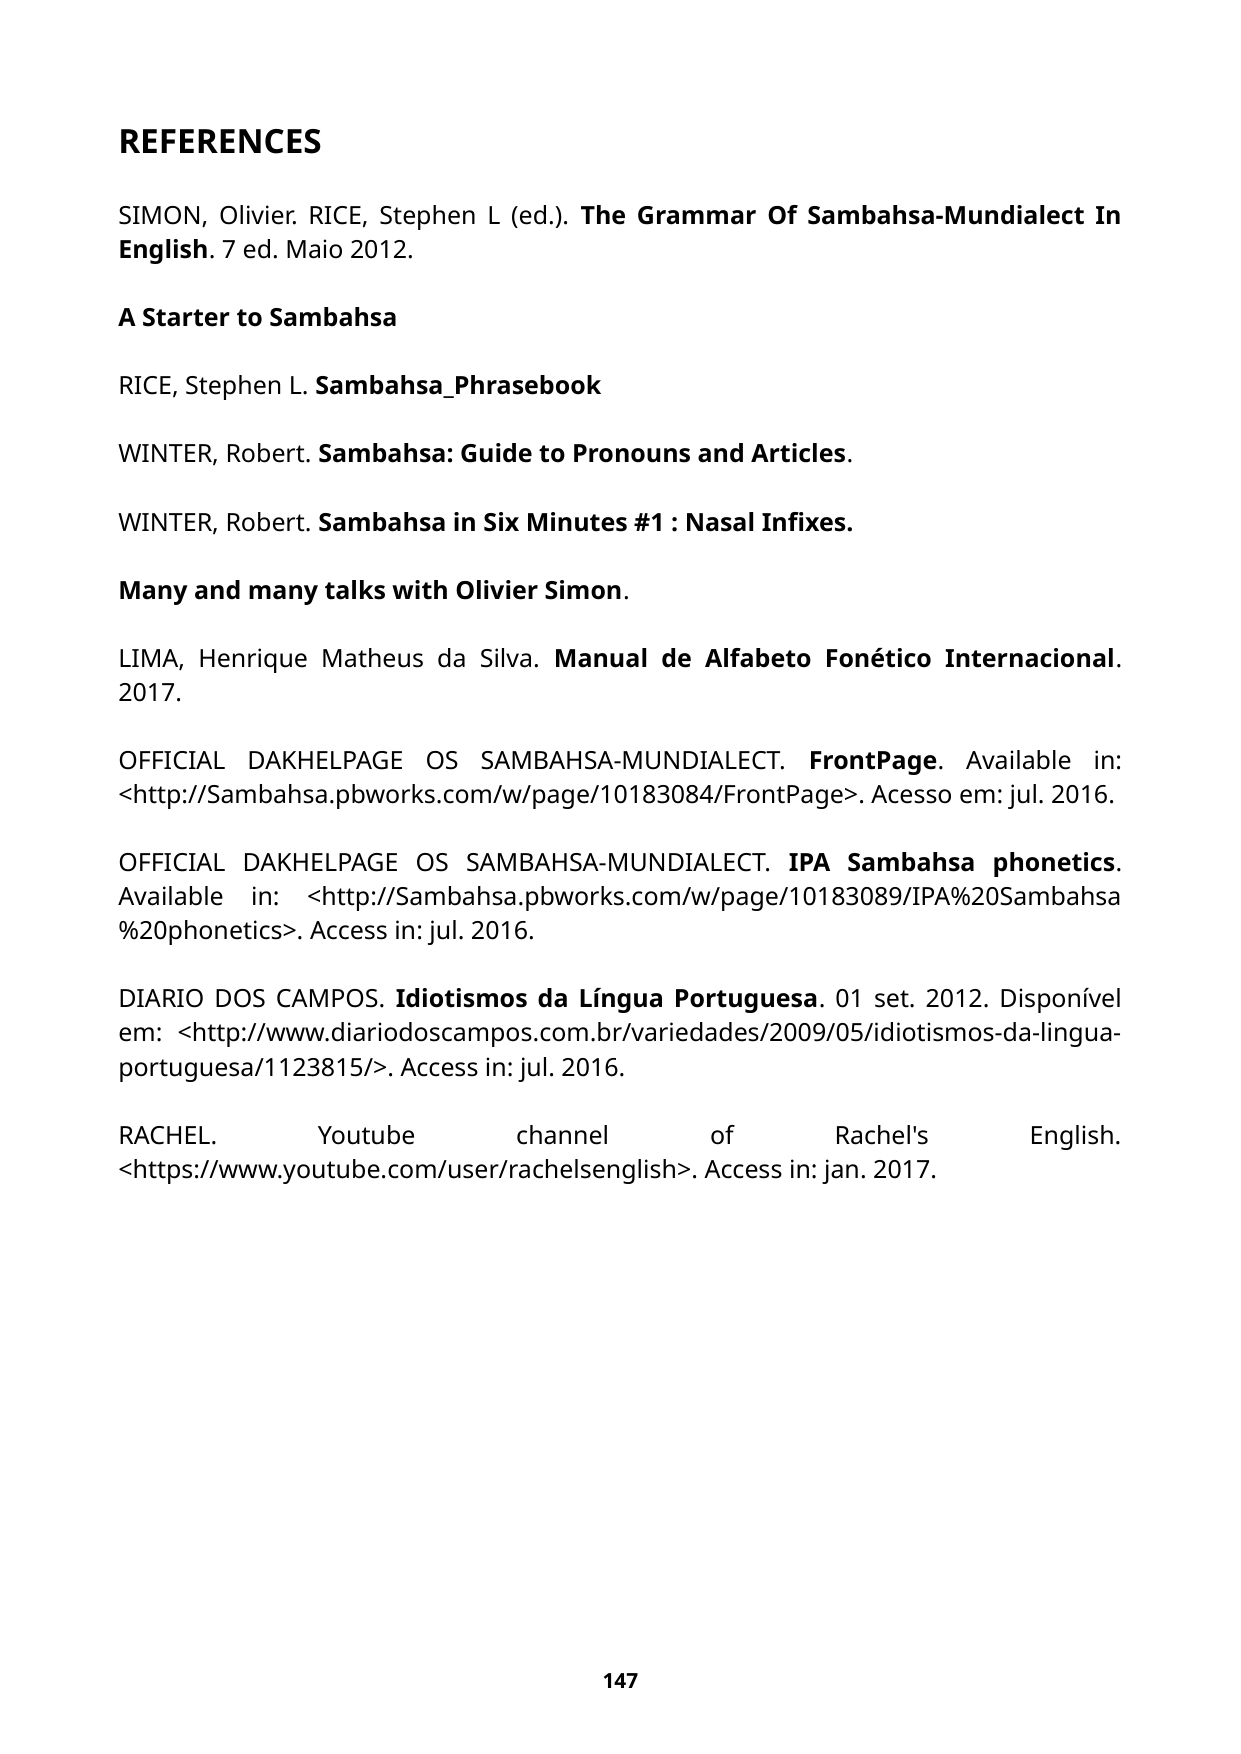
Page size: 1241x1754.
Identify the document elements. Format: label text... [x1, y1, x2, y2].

text LIMA, Henrique Matheus da Silva. Manual de Alfabeto Fonético Internacional. 2017. [118, 640, 1122, 708]
text OFFICIAL DAKHELPAGE OS SAMBAHSA-MUNDIALECT. FrontPage. Available in: <http://Sambahsa.pbworks.com/w/page/10183084/FrontPage>. Acesso em: jul. 2016. [118, 743, 1122, 811]
text WINTER, Robert. Sambahsa: Guide to Pronouns and Articles. [118, 436, 1122, 470]
text OFFICIAL DAKHELPAGE OS SAMBAHSA-MUNDIALECT. IPA Sambahsa phonetics. Available in: <http://Sambahsa.pbworks.com/w/page/10183089/IPA%20Sambahsa%20phonetics>. Access in: jul. 2016. [118, 845, 1122, 947]
text DIARIO DOS CAMPOS. Idiotismos da Língua Portuguesa. 01 set. 2012. Disponível em: <http://www.diariodoscampos.com.br/variedades/2009/05/idiotismos-da-lingua-portuguesa/1123815/>. Access in: jul. 2016. [118, 981, 1122, 1083]
text A Starter to Sambahsa [118, 300, 1122, 334]
text Many and many talks with Olivier Simon. [118, 572, 1122, 606]
text RACHEL. Youtube channel of Rachel's English. <https://www.youtube.com/user/rachelsenglish>. Access in: jan. 2017. [118, 1117, 1122, 1185]
text RICE, Stephen L. Sambahsa_Phrasebook [118, 368, 1122, 402]
subtitle REFERENCES [118, 118, 1122, 163]
text WINTER, Robert. Sambahsa in Six Minutes #1 : Nasal Infixes. [118, 504, 1122, 538]
text SIMON, Olivier. RICE, Stephen L (ed.). The Grammar Of Sambahsa-Mundialect In English. 7 ed. Maio 2012. [118, 198, 1122, 266]
